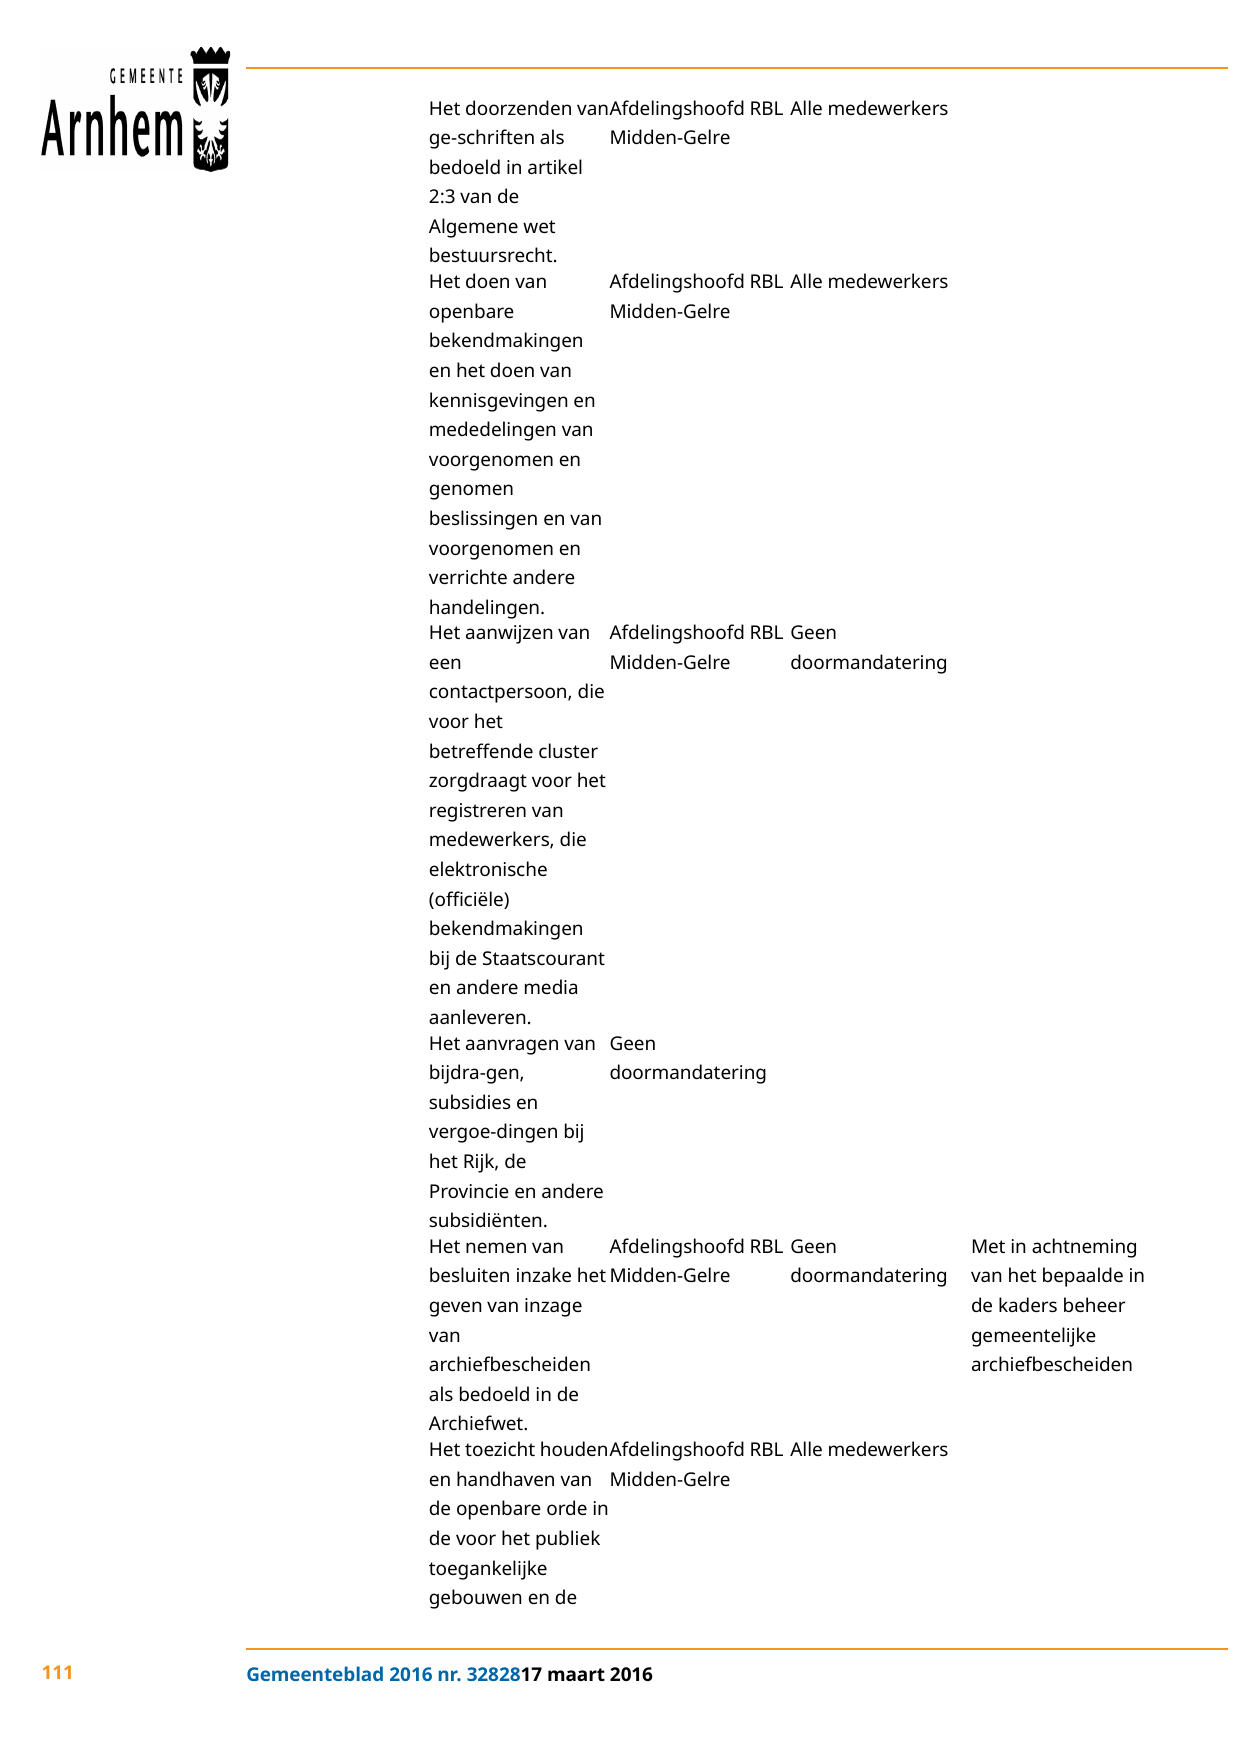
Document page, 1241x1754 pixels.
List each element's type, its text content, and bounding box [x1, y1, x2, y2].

table_cell [971, 1030, 1152, 1233]
table_cell Het toezicht houden en handhaven van de openbare orde in de voor het publiek toegankelijke gebouwen en de [429, 1436, 609, 1610]
table_cell [248, 1030, 429, 1233]
table_cell Afdelingshoofd RBL Midden-Gelre [609, 1233, 790, 1436]
table_cell [971, 620, 1152, 1030]
table_cell Afdelingshoofd RBL Midden-Gelre [609, 269, 790, 619]
table_cell Het aanwijzen van een contactpersoon, die voor het betreffende cluster zorgdraagt voor het registreren van medewerkers, die elektronische (officiële) bekendmakingen bij de Staatscourant en andere media aanleveren. [429, 620, 609, 1030]
table_cell Geen doormandatering [609, 1030, 790, 1233]
table_cell [248, 1436, 429, 1610]
table_cell [248, 1233, 429, 1436]
table_cell Afdelingshoofd RBL Midden-Gelre [609, 95, 790, 268]
table_cell [248, 95, 429, 268]
table_cell Alle medewerkers [790, 95, 971, 268]
table_cell Afdelingshoofd RBL Midden-Gelre [609, 620, 790, 1030]
table_cell Alle medewerkers [790, 269, 971, 619]
picture [41, 47, 231, 172]
table_cell Geen doormandatering [790, 1233, 971, 1436]
table_cell Afdelingshoofd RBL Midden-Gelre [609, 1436, 790, 1610]
table_cell Het aanvragen van bijdra-gen, subsidies en vergoe-dingen bij het Rijk, de Provincie en andere subsidiënten. [429, 1030, 609, 1233]
table_cell [248, 269, 429, 619]
table_cell [790, 1030, 971, 1233]
table_cell [248, 620, 429, 1030]
table_cell Het nemen van besluiten inzake het geven van inzage van archiefbescheiden als bedoeld in de Archiefwet. [429, 1233, 609, 1436]
table_cell Geen doormandatering [790, 620, 971, 1030]
table_cell Alle medewerkers [790, 1436, 971, 1610]
table_cell Met in achtneming van het bepaalde in de kaders beheer gemeentelijke archiefbescheiden [971, 1233, 1152, 1436]
table_cell [971, 95, 1152, 268]
table_cell Het doen van openbare bekendmakingen en het doen van kennisgevingen en mededelingen van voorgenomen en genomen beslissingen en van voorgenomen en verrichte andere handelingen. [429, 269, 609, 619]
table_cell [971, 269, 1152, 619]
table_cell Het doorzenden van ge-schriften als bedoeld in artikel 2:3 van de Algemene wet bestuursrecht. [429, 95, 609, 268]
table_cell [971, 1436, 1152, 1610]
